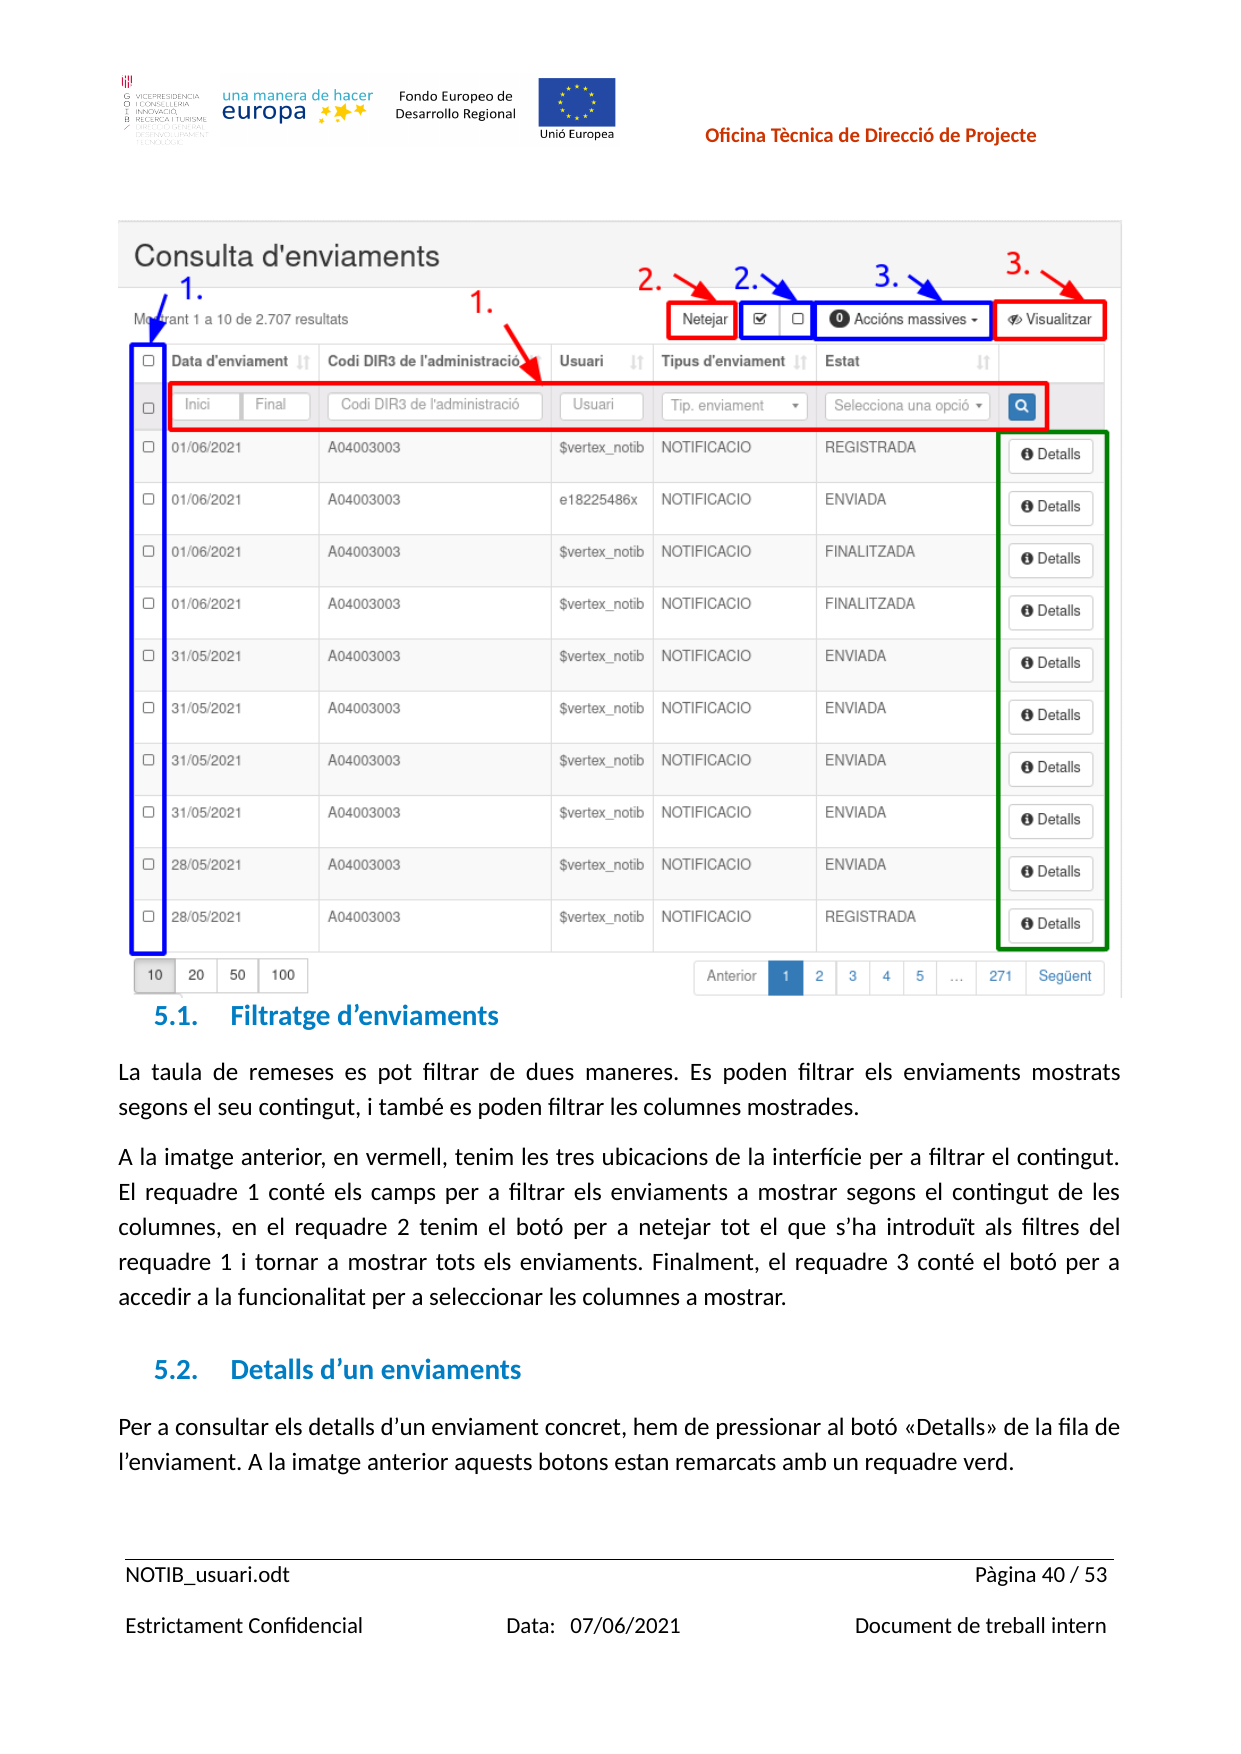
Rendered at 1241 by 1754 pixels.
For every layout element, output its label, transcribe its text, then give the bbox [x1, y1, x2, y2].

text La taula de remeses es pot filtrar de dues maneres. Es poden filtrar els enviaments mostrats segons el seu contingut, i també es poden filtrar les columnes mostrades. [118, 1057, 1122, 1122]
text Per a consultar els detalls d’un enviament concret, hem de pressionar al botó «Detalls» de la fila de l’enviament. A la imatge anterior aquests botons estan remarcats amb un requadre verd. [118, 1411, 1122, 1476]
text A la imatge anterior, en vermell, tenim les tres ubicacions de la interfície per a filtrar el contingut. El requadre 1 conté els camps per a filtrar els enviaments a mostrar segons el contingut de les columnes, en el requadre 2 tenim el botó per a netejar tot el que s’ha introduït als filtres del requadre 1 i tornar a mostrar tots els enviaments. Finalment, el requadre 3 conté el botó per a accedir a la funcionalitat per a seleccionar les columnes a mostrar. [118, 1141, 1122, 1312]
picture [118, 73, 213, 147]
subtitle Detalls d’un enviaments [153, 1351, 1122, 1387]
picture [118, 220, 1123, 998]
subtitle [153, 213, 1122, 220]
picture [219, 73, 621, 147]
subtitle Filtratge d’enviaments [153, 998, 1122, 1033]
